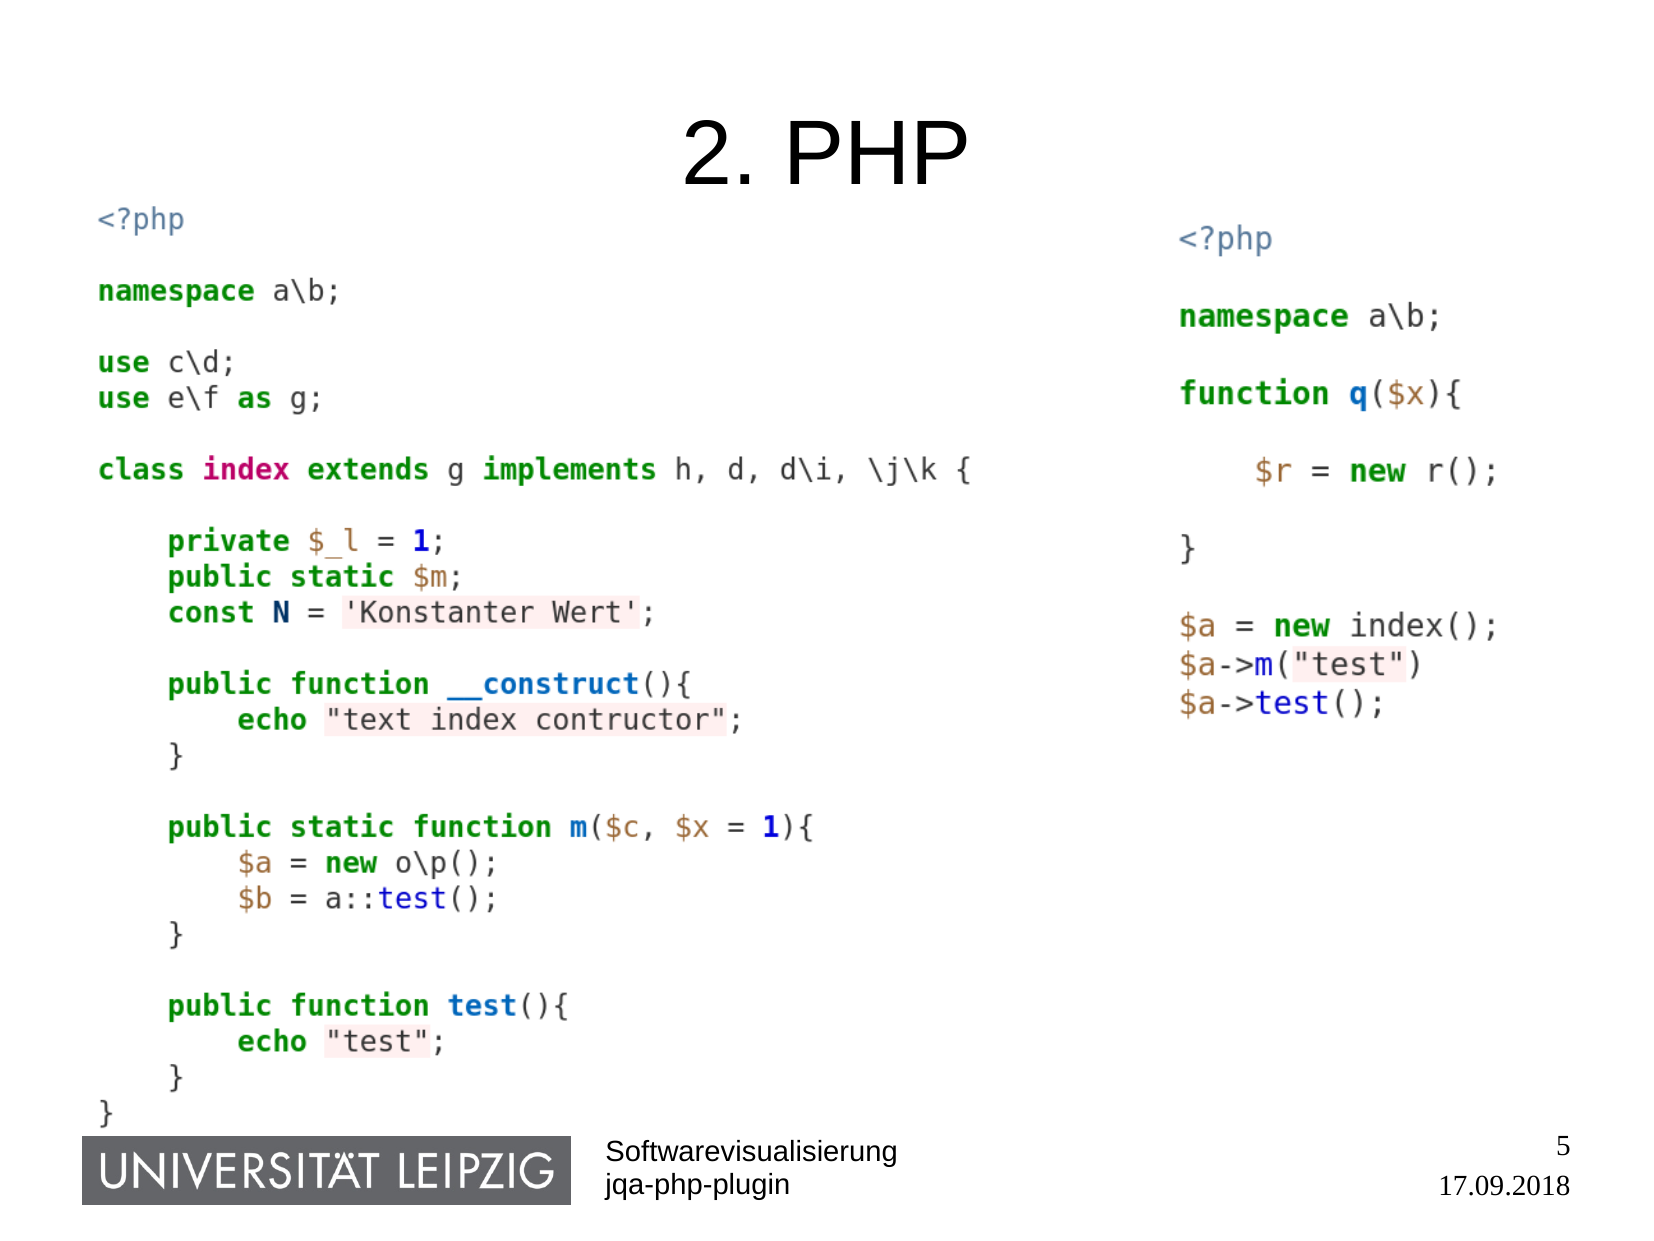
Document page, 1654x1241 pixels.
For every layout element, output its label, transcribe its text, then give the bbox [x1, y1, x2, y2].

picture [1171, 215, 1524, 721]
title 2. PHP [82, 49, 1571, 257]
picture [82, 1136, 571, 1205]
picture [88, 200, 981, 1132]
